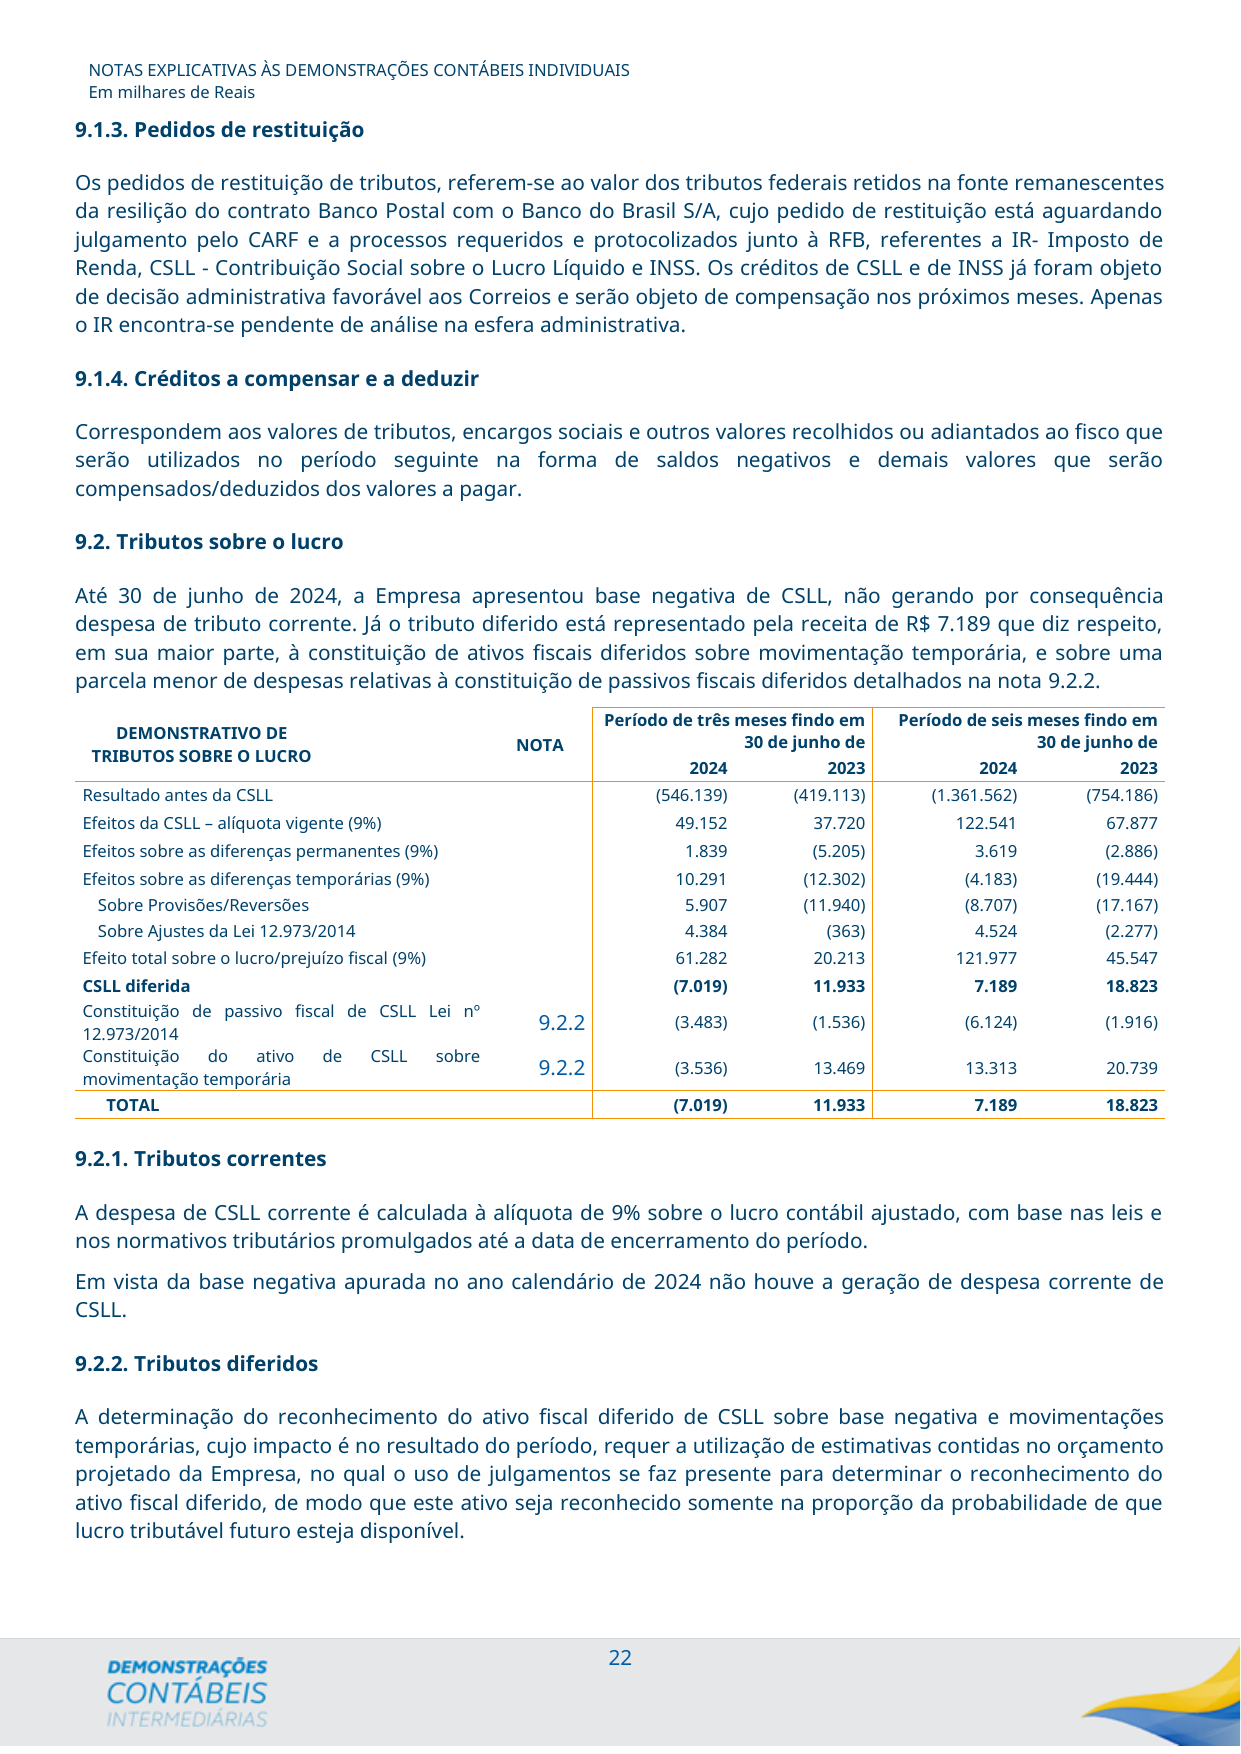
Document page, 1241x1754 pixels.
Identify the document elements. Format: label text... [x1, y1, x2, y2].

table_cell Efeitos sobre as diferenças temporárias (9%) [75, 865, 488, 892]
table_cell 122.541 [873, 809, 1024, 837]
table_cell 49.152 [593, 809, 735, 837]
subtitle Pedidos de restituição [75, 115, 1165, 143]
table_cell (419.113) [735, 782, 872, 809]
table_cell [488, 918, 592, 944]
text Os pedidos de restituição de tributos, referem-se ao valor dos tributos federais retidos na fonte remanescentes da resilição do contrato Banco Postal com o Banco do Brasil S/A, cujo pedido de restituição está aguardando julgamento pelo CARF e a processos requeridos e protocolizados junto à RFB, referentes a IR- Imposto de Renda, CSLL - Contribuição Social sobre o Lucro Líquido e INSS. Os créditos de CSLL e de INSS já foram objeto de decisão administrativa favorável aos Correios e serão objeto de compensação nos próximos meses. Apenas o IR encontra-se pendente de análise na esfera administrativa. [75, 168, 1165, 339]
table_cell 13.313 [873, 1045, 1024, 1090]
text Correspondem aos valores de tributos, encargos sociais e outros valores recolhidos ou adiantados ao fisco que serão utilizados no período seguinte na forma de saldos negativos e demais valores que serão compensados/deduzidos dos valores a pagar. [75, 417, 1165, 502]
subtitle Créditos a compensar e a deduzir [75, 364, 1165, 392]
table_cell Constituição de passivo fiscal de CSLL Lei nº 12.973/2014 [75, 1000, 488, 1045]
text A despesa de CSLL corrente é calculada à alíquota de 9% sobre o lucro contábil ajustado, com base nas leis e nos normativos tributários promulgados até a data de encerramento do período. [75, 1198, 1165, 1254]
table_cell 4.384 [593, 918, 735, 944]
table_cell 2023 [735, 754, 872, 781]
table_cell Constituição do ativo de CSLL sobre movimentação temporária [75, 1045, 488, 1090]
table_cell 11.933 [735, 972, 872, 999]
table_cell (754.186) [1025, 782, 1165, 809]
table_cell (6.124) [873, 1000, 1024, 1045]
table_cell (363) [735, 918, 872, 944]
subtitle Tributos sobre o lucro [75, 527, 1165, 556]
subtitle Tributos diferidos [75, 1349, 1165, 1377]
table_cell 2024 [593, 754, 735, 781]
table_cell 61.282 [593, 944, 735, 972]
table_cell (2.277) [1025, 918, 1165, 944]
table_cell TOTAL [75, 1091, 488, 1118]
table_cell 11.933 [735, 1091, 872, 1118]
table_cell [488, 865, 592, 892]
table_cell 18.823 [1025, 1091, 1165, 1118]
table_cell 13.469 [735, 1045, 872, 1090]
table_cell Efeitos da CSLL – alíquota vigente (9%) [75, 809, 488, 837]
table_cell 18.823 [1025, 972, 1165, 999]
table_header [328, 707, 488, 781]
table_cell 20.739 [1025, 1045, 1165, 1090]
table_cell (17.167) [1025, 893, 1165, 918]
table_cell Efeitos sobre as diferenças permanentes (9%) [75, 837, 488, 864]
table_cell (7.019) [593, 972, 735, 999]
table_cell 67.877 [1025, 809, 1165, 837]
table_cell [488, 809, 592, 837]
text Em vista da base negativa apurada no ano calendário de 2024 não houve a geração de despesa corrente de CSLL. [75, 1267, 1165, 1324]
table_cell [488, 837, 592, 864]
table_cell 7.189 [873, 972, 1024, 999]
table_cell 5.907 [593, 893, 735, 918]
table_cell (5.205) [735, 837, 872, 864]
table_cell 2024 [873, 754, 1024, 781]
table_cell (8.707) [873, 893, 1024, 918]
table_cell [488, 972, 592, 999]
table_cell 20.213 [735, 944, 872, 972]
table_cell (11.940) [735, 893, 872, 918]
table_cell 9.2.2 [488, 1000, 592, 1045]
table_cell 9.2.2 [488, 1045, 592, 1090]
table_cell 121.977 [873, 944, 1024, 972]
table_cell 2023 [1025, 754, 1165, 781]
table_header NOTA [488, 707, 592, 781]
table_cell [488, 893, 592, 918]
table_cell Sobre Ajustes da Lei 12.973/2014 [75, 918, 488, 944]
table_header DEMONSTRATIVO DE TRIBUTOS SOBRE O LUCRO [75, 707, 328, 781]
text Até 30 de junho de 2024, a Empresa apresentou base negativa de CSLL, não gerando por consequência despesa de tributo corrente. Já o tributo diferido está representado pela receita de R$ 7.189 que diz respeito, em sua maior parte, à constituição de ativos fiscais diferidos sobre movimentação temporária, e sobre uma parcela menor de despesas relativas à constituição de passivos fiscais diferidos detalhados na nota 9.2.2. [75, 581, 1165, 695]
text A determinação do reconhecimento do ativo fiscal diferido de CSLL sobre base negativa e movimentações temporárias, cujo impacto é no resultado do período, requer a utilização de estimativas contidas no orçamento projetado da Empresa, no qual o uso de julgamentos se faz presente para determinar o reconhecimento do ativo fiscal diferido, de modo que este ativo seja reconhecido somente na proporção da probabilidade de que lucro tributável futuro esteja disponível. [75, 1402, 1165, 1544]
table_cell (546.139) [593, 782, 735, 809]
table_header Período de seis meses findo em 30 de junho de [873, 708, 1165, 754]
table_cell [488, 1091, 592, 1118]
table_cell (7.019) [593, 1091, 735, 1118]
table_cell CSLL diferida [75, 972, 488, 999]
table_cell (2.886) [1025, 837, 1165, 864]
table_cell 45.547 [1025, 944, 1165, 972]
table_cell (3.483) [593, 1000, 735, 1045]
table_cell (4.183) [873, 865, 1024, 892]
table_cell (3.536) [593, 1045, 735, 1090]
table_cell [488, 782, 592, 809]
table_header Período de três meses findo em 30 de junho de [593, 708, 872, 754]
table_cell (1.916) [1025, 1000, 1165, 1045]
table_cell 3.619 [873, 837, 1024, 864]
table_cell 1.839 [593, 837, 735, 864]
table_cell 7.189 [873, 1091, 1024, 1118]
picture [0, 1637, 1241, 1746]
table_cell 10.291 [593, 865, 735, 892]
table_cell Efeito total sobre o lucro/prejuízo fiscal (9%) [75, 944, 488, 972]
table_cell (12.302) [735, 865, 872, 892]
table_cell [488, 944, 592, 972]
table_cell Sobre Provisões/Reversões [75, 893, 488, 918]
table_cell 37.720 [735, 809, 872, 837]
table_cell (19.444) [1025, 865, 1165, 892]
table_cell (1.361.562) [873, 782, 1024, 809]
table_cell Resultado antes da CSLL [75, 782, 488, 809]
subtitle Tributos correntes [75, 1144, 1165, 1173]
table_cell (1.536) [735, 1000, 872, 1045]
table_cell 4.524 [873, 918, 1024, 944]
